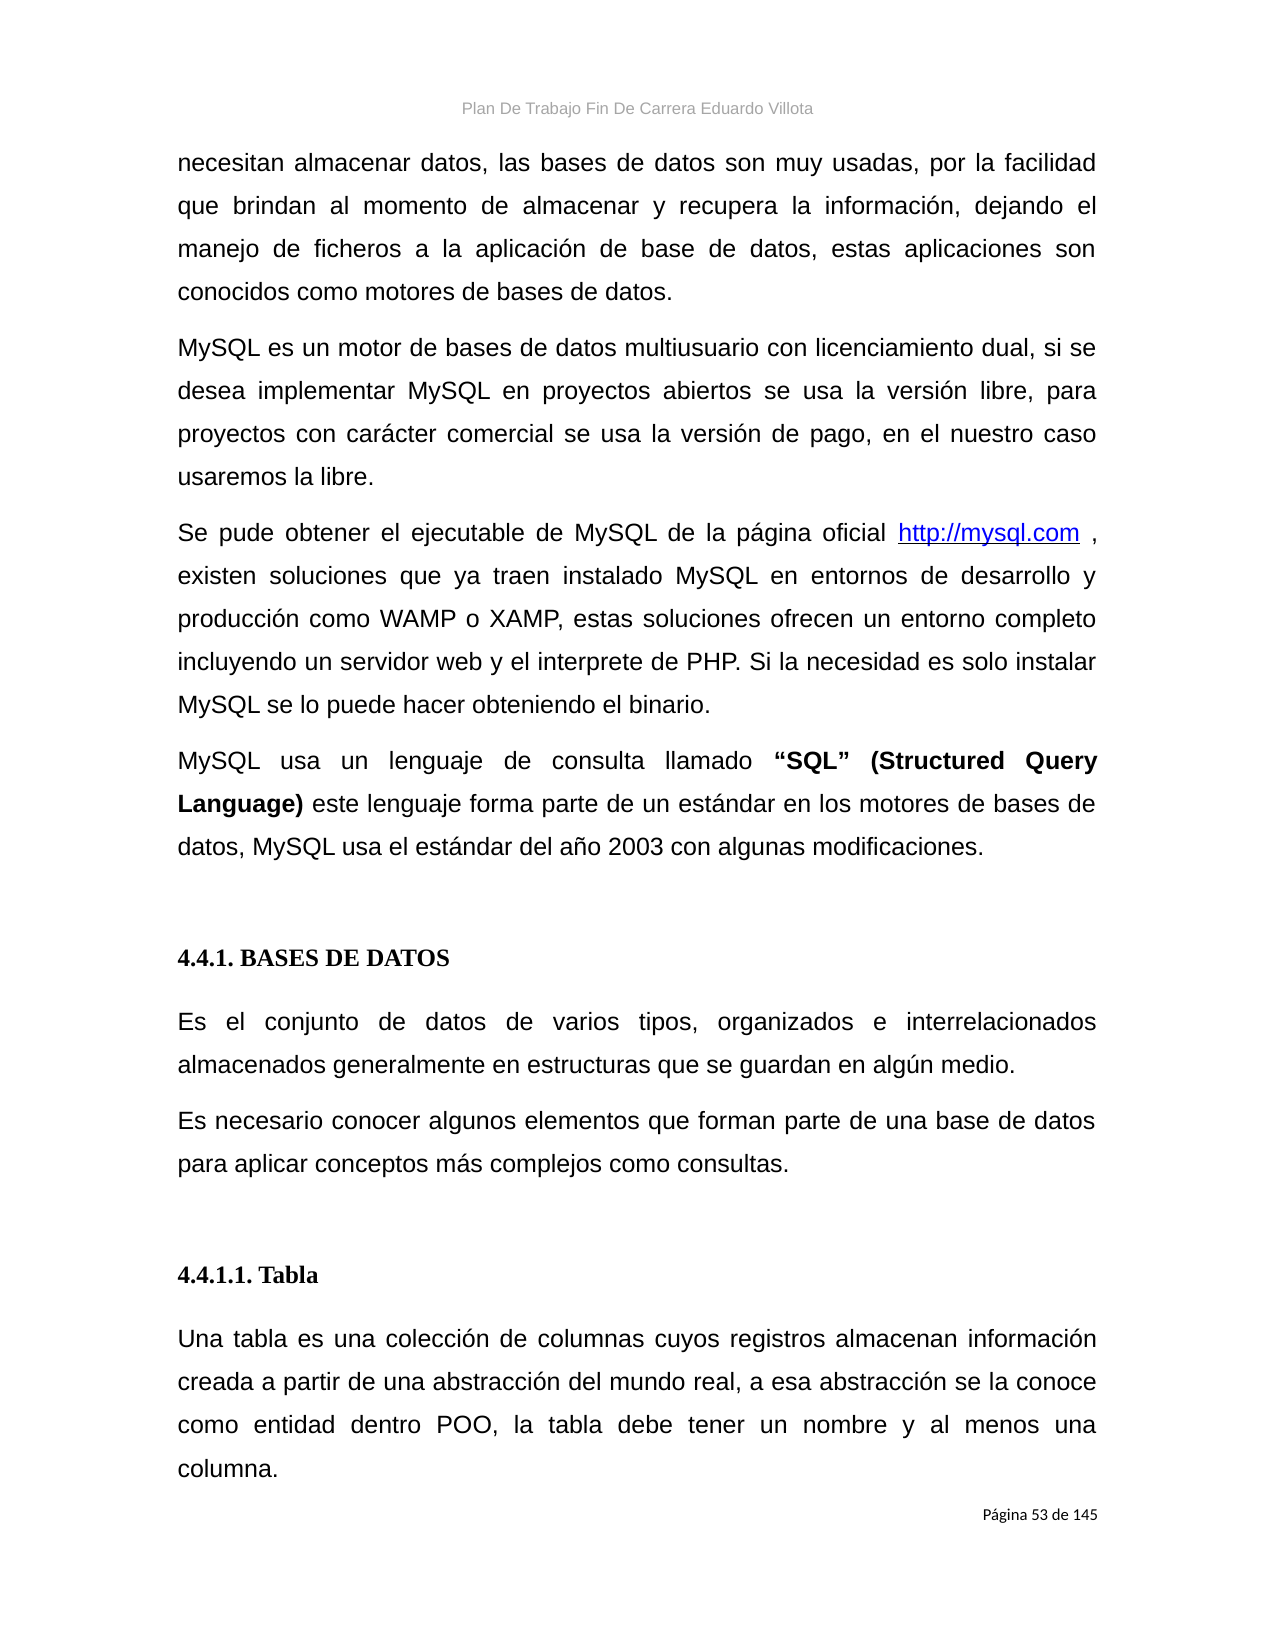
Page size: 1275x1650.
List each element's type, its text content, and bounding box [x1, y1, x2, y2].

text Es el conjunto de datos de varios tipos, organizados e interrelacionados almacenados generalmente en estructuras que se guardan en algún medio. [177, 1007, 1098, 1079]
text 4.4.1. BASES DE DATOS [177, 943, 1098, 972]
text Se pude obtener el ejecutable de MySQL de la página oficial http://mysql.com , existen soluciones que ya traen instalado MySQL en entornos de desarrollo y producción como WAMP o XAMP, estas soluciones ofrecen un entorno completo incluyendo un servidor web y el interprete de PHP. Si la necesidad es solo instalar MySQL se lo puede hacer obteniendo el binario. [177, 518, 1098, 719]
text necesitan almacenar datos, las bases de datos son muy usadas, por la facilidad que brindan al momento de almacenar y recupera la información, dejando el manejo de ficheros a la aplicación de base de datos, estas aplicaciones son conocidos como motores de bases de datos. [177, 148, 1098, 306]
text Es necesario conocer algunos elementos que forman parte de una base de datos para aplicar conceptos más complejos como consultas. [177, 1106, 1098, 1178]
text MySQL usa un lenguaje de consulta llamado “SQL” (Structured Query Language) este lenguaje forma parte de un estándar en los motores de bases de datos, MySQL usa el estándar del año 2003 con algunas modificaciones. [177, 746, 1098, 861]
text MySQL es un motor de bases de datos multiusuario con licenciamiento dual, si se desea implementar MySQL en proyectos abiertos se usa la versión libre, para proyectos con carácter comercial se usa la versión de pago, en el nuestro caso usaremos la libre. [177, 333, 1098, 491]
text 4.4.1.1. Tabla [177, 1260, 1098, 1289]
text Una tabla es una colección de columnas cuyos registros almacenan información creada a partir de una abstracción del mundo real, a esa abstracción se la conoce como entidad dentro POO, la tabla debe tener un nombre y al menos una columna. [177, 1324, 1098, 1482]
